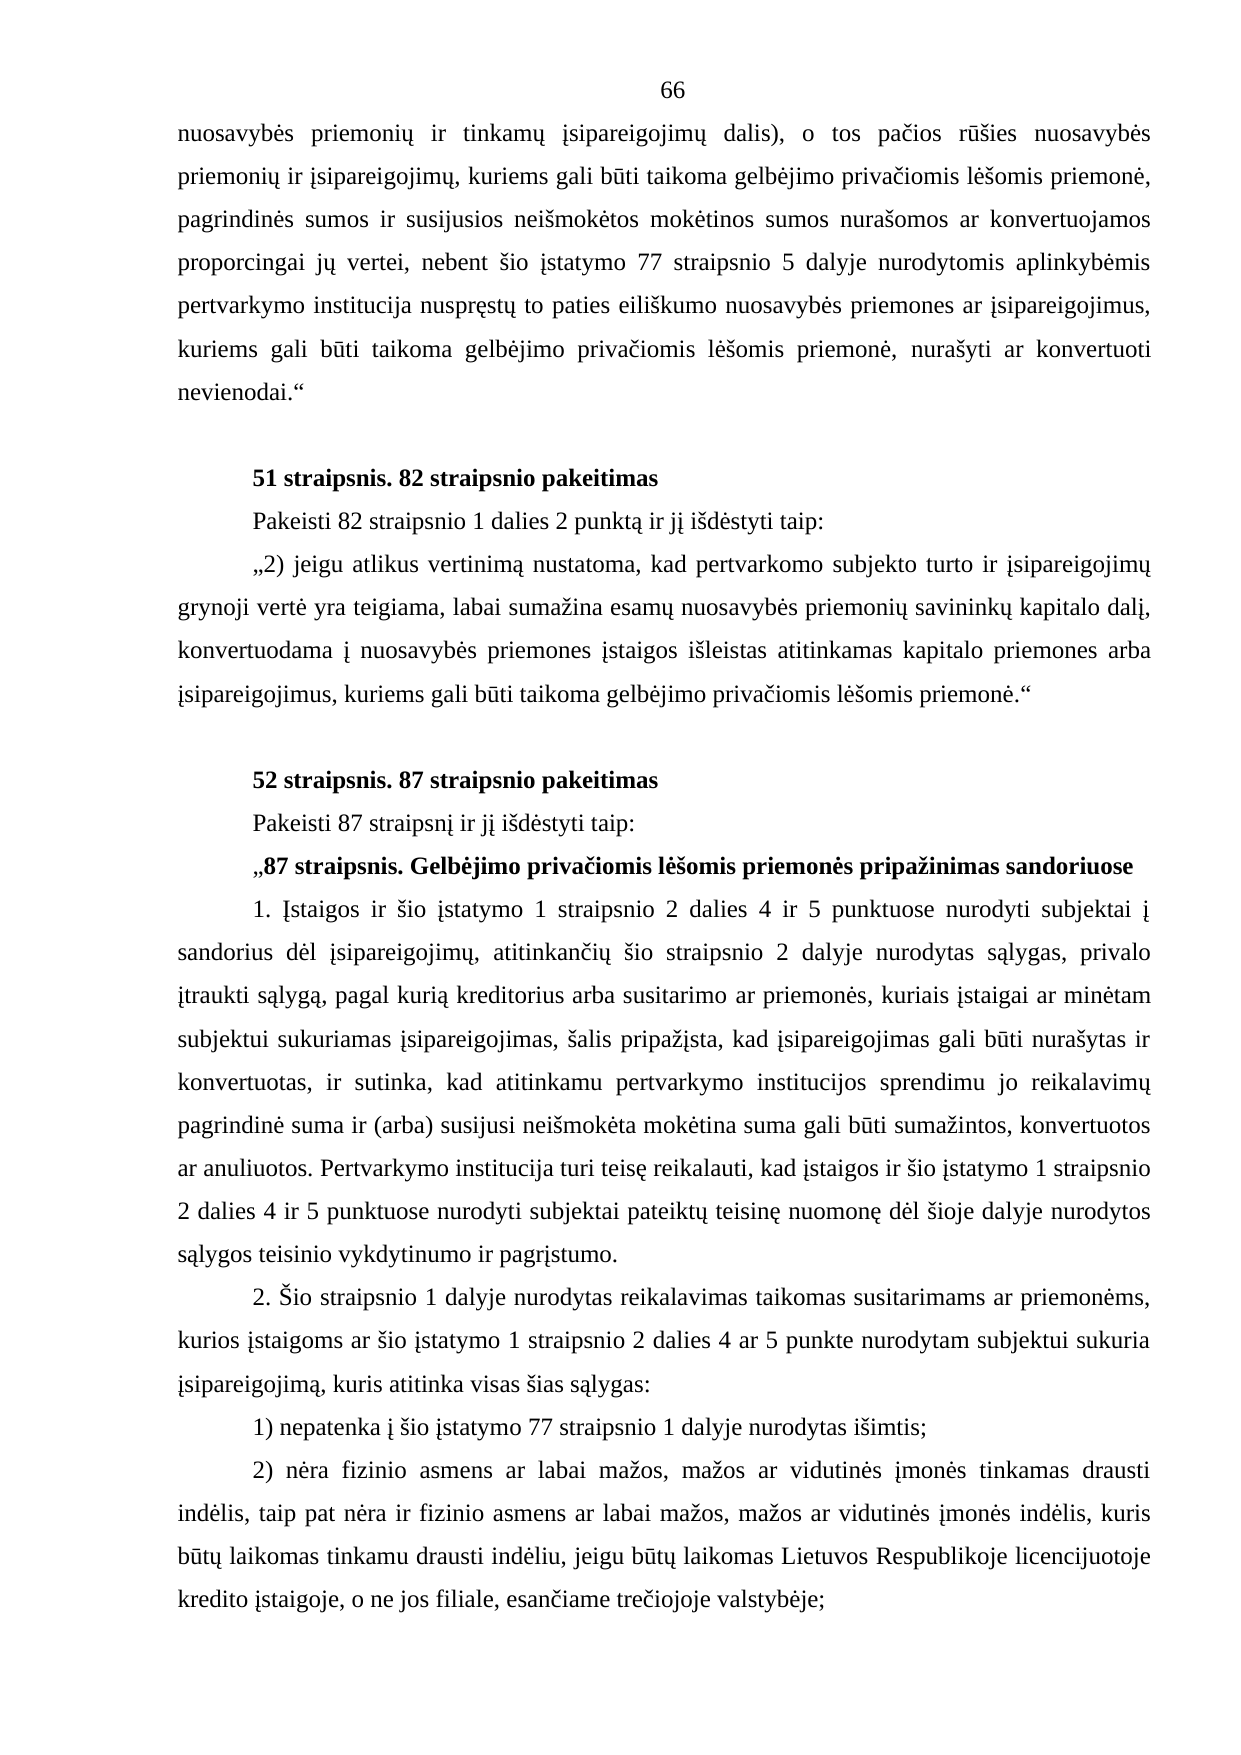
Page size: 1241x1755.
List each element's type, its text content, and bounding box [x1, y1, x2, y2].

text 51 straipsnis. 82 straipsnio pakeitimas [177, 463, 1152, 492]
text 52 straipsnis. 87 straipsnio pakeitimas [177, 765, 1152, 794]
text 2. Šio straipsnio 1 dalyje nurodytas reikalavimas taikomas susitarimams ar priemonėms, kurios įstaigoms ar šio įstatymo 1 straipsnio 2 dalies 4 ar 5 punkte nurodytam subjektui sukuria įsipareigojimą, kuris atitinka visas šias sąlygas: [177, 1282, 1152, 1397]
text „2) jeigu atlikus vertinimą nustatoma, kad pertvarkomo subjekto turto ir įsipareigojimų grynoji vertė yra teigiama, labai sumažina esamų nuosavybės priemonių savininkų kapitalo dalį, konvertuodama į nuosavybės priemones įstaigos išleistas atitinkamas kapitalo priemones arba įsipareigojimus, kuriems gali būti taikoma gelbėjimo privačiomis lėšomis priemonė.“ [177, 549, 1152, 707]
text Pakeisti 87 straipsnį ir jį išdėstyti taip: [177, 808, 1152, 837]
text Pakeisti 82 straipsnio 1 dalies 2 punktą ir jį išdėstyti taip: [177, 506, 1152, 535]
text „87 straipsnis. Gelbėjimo privačiomis lėšomis priemonės pripažinimas sandoriuose [177, 851, 1152, 880]
text 1) nepatenka į šio įstatymo 77 straipsnio 1 dalyje nurodytas išimtis; [177, 1412, 1152, 1441]
text 1. Įstaigos ir šio įstatymo 1 straipsnio 2 dalies 4 ir 5 punktuose nurodyti subjektai į sandorius dėl įsipareigojimų, atitinkančių šio straipsnio 2 dalyje nurodytas sąlygas, privalo įtraukti sąlygą, pagal kurią kreditorius arba susitarimo ar priemonės, kuriais įstaigai ar minėtam subjektui sukuriamas įsipareigojimas, šalis pripažįsta, kad įsipareigojimas gali būti nurašytas ir konvertuotas, ir sutinka, kad atitinkamu pertvarkymo institucijos sprendimu jo reikalavimų pagrindinė suma ir (arba) susijusi neišmokėta mokėtina suma gali būti sumažintos, konvertuotos ar anuliuotos. Pertvarkymo institucija turi teisę reikalauti, kad įstaigos ir šio įstatymo 1 straipsnio 2 dalies 4 ir 5 punktuose nurodyti subjektai pateiktų teisinę nuomonę dėl šioje dalyje nurodytos sąlygos teisinio vykdytinumo ir pagrįstumo. [177, 894, 1152, 1268]
text nuosavybės priemonių ir tinkamų įsipareigojimų dalis), o tos pačios rūšies nuosavybės priemonių ir įsipareigojimų, kuriems gali būti taikoma gelbėjimo privačiomis lėšomis priemonė, pagrindinės sumos ir susijusios neišmokėtos mokėtinos sumos nurašomos ar konvertuojamos proporcingai jų vertei, nebent šio įstatymo 77 straipsnio 5 dalyje nurodytomis aplinkybėmis pertvarkymo institucija nuspręstų to paties eiliškumo nuosavybės priemones ar įsipareigojimus, kuriems gali būti taikoma gelbėjimo privačiomis lėšomis priemonė, nurašyti ar konvertuoti nevienodai.“ [177, 118, 1152, 406]
text 2) nėra fizinio asmens ar labai mažos, mažos ar vidutinės įmonės tinkamas drausti indėlis, taip pat nėra ir fizinio asmens ar labai mažos, mažos ar vidutinės įmonės indėlis, kuris būtų laikomas tinkamu drausti indėliu, jeigu būtų laikomas Lietuvos Respublikoje licencijuotoje kredito įstaigoje, o ne jos filiale, esančiame trečiojoje valstybėje; [177, 1455, 1152, 1613]
